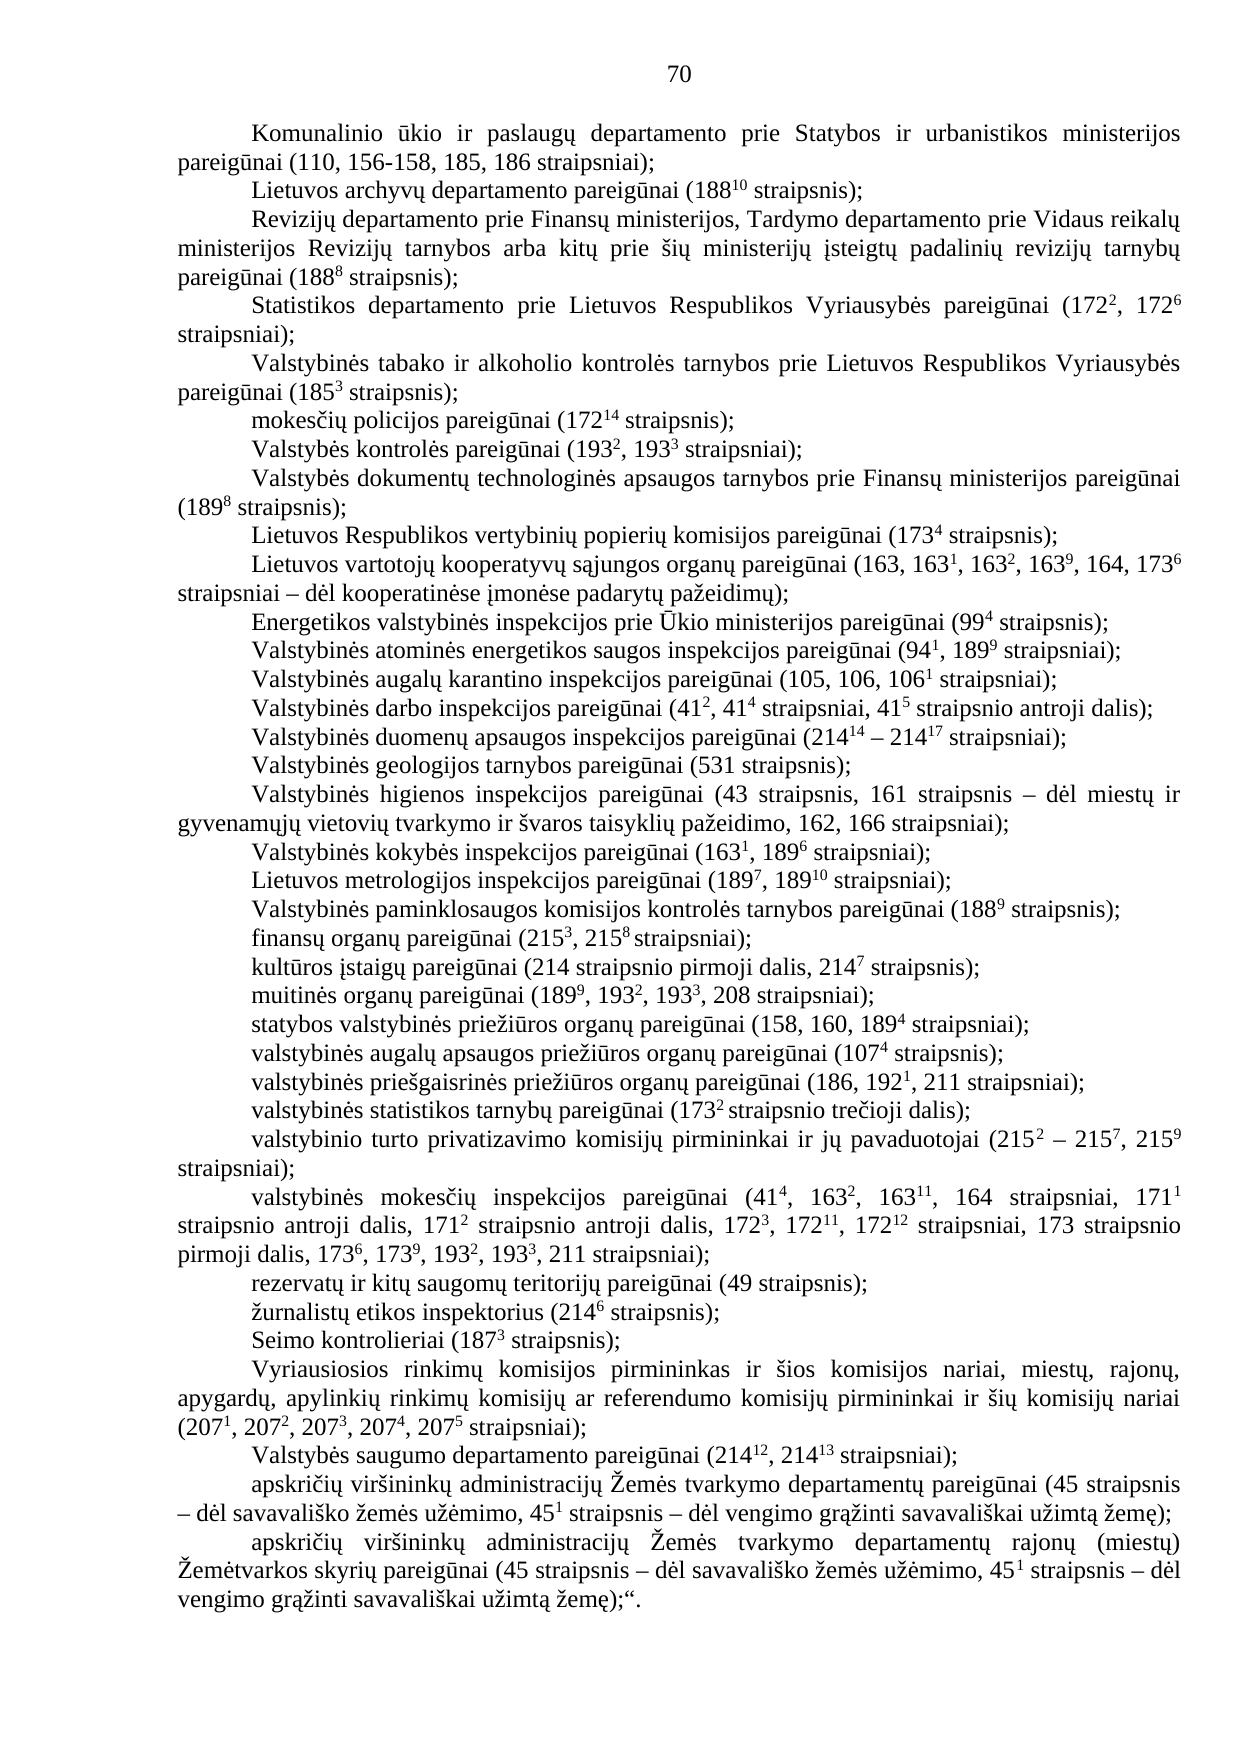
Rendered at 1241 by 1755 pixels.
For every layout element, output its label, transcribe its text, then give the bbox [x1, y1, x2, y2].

text kultūros įstaigų pareigūnai (214 straipsnio pirmoji dalis, 2147 straipsnis); [177, 952, 1181, 981]
text Valstybinės atominės energetikos saugos inspekcijos pareigūnai (941, 1899 straipsniai); [177, 636, 1181, 664]
text Lietuvos vartotojų kooperatyvų sąjungos organų pareigūnai (163, 1631, 1632, 1639, 164, 1736 straipsniai – dėl kooperatinėse įmonėse padarytų pažeidimų); [177, 549, 1181, 607]
text finansų organų pareigūnai (2153, 2158 straipsniai); [177, 923, 1181, 952]
text Komunalinio ūkio ir paslaugų departamento prie Statybos ir urbanistikos ministerijos pareigūnai (110, 156-158, 185, 186 straipsniai); [177, 118, 1181, 176]
text Energetikos valstybinės inspekcijos prie Ūkio ministerijos pareigūnai (994 straipsnis); [177, 607, 1181, 636]
text Valstybinės kokybės inspekcijos pareigūnai (1631, 1896 straipsniai); [177, 837, 1181, 866]
text valstybinės mokesčių inspekcijos pareigūnai (414, 1632, 16311, 164 straipsniai, 1711 straipsnio antroji dalis, 1712 straipsnio antroji dalis, 1723, 17211, 17212 straipsniai, 173 straipsnio pirmoji dalis, 1736, 1739, 1932, 1933, 211 straipsniai); [177, 1182, 1181, 1268]
text Seimo kontrolieriai (1873 straipsnis); [177, 1326, 1181, 1354]
text valstybinės priešgaisrinės priežiūros organų pareigūnai (186, 1921, 211 straipsniai); [177, 1067, 1181, 1096]
text apskričių viršininkų administracijų Žemės tvarkymo departamentų pareigūnai (45 straipsnis – dėl savavališko žemės užėmimo, 451 straipsnis – dėl vengimo grąžinti savavališkai užimtą žemę); [177, 1469, 1181, 1527]
text Valstybinės higienos inspekcijos pareigūnai (43 straipsnis, 161 straipsnis – dėl miestų ir gyvenamųjų vietovių tvarkymo ir švaros taisyklių pažeidimo, 162, 166 straipsniai); [177, 779, 1181, 837]
text mokesčių policijos pareigūnai (17214 straipsnis); [177, 406, 1181, 434]
text Valstybinės augalų karantino inspekcijos pareigūnai (105, 106, 1061 straipsniai); [177, 664, 1181, 693]
text valstybinės statistikos tarnybų pareigūnai (1732 straipsnio trečioji dalis); [177, 1096, 1181, 1124]
text Lietuvos archyvų departamento pareigūnai (18810 straipsnis); [177, 176, 1181, 204]
text Valstybės saugumo departamento pareigūnai (21412, 21413 straipsniai); [177, 1441, 1181, 1469]
text Valstybinės geologijos tarnybos pareigūnai (531 straipsnis); [177, 751, 1181, 779]
text Valstybinės tabako ir alkoholio kontrolės tarnybos prie Lietuvos Respublikos Vyriausybės pareigūnai (1853 straipsnis); [177, 348, 1181, 406]
text Valstybinės paminklosaugos komisijos kontrolės tarnybos pareigūnai (1889 straipsnis); [177, 894, 1181, 923]
text rezervatų ir kitų saugomų teritorijų pareigūnai (49 straipsnis); [177, 1268, 1181, 1297]
text žurnalistų etikos inspektorius (2146 straipsnis); [177, 1297, 1181, 1326]
text valstybinės augalų apsaugos priežiūros organų pareigūnai (1074 straipsnis); [177, 1038, 1181, 1067]
text valstybinio turto privatizavimo komisijų pirmininkai ir jų pavaduotojai (2152 – 2157, 2159 straipsniai); [177, 1124, 1181, 1182]
text Lietuvos Respublikos vertybinių popierių komisijos pareigūnai (1734 straipsnis); [177, 521, 1181, 549]
text muitinės organų pareigūnai (1899, 1932, 1933, 208 straipsniai); [177, 981, 1181, 1009]
text Revizijų departamento prie Finansų ministerijos, Tardymo departamento prie Vidaus reikalų ministerijos Revizijų tarnybos arba kitų prie šių ministerijų įsteigtų padalinių revizijų tarnybų pareigūnai (1888 straipsnis); [177, 204, 1181, 291]
text Valstybinės duomenų apsaugos inspekcijos pareigūnai (21414 – 21417 straipsniai); [177, 722, 1181, 751]
text statybos valstybinės priežiūros organų pareigūnai (158, 160, 1894 straipsniai); [177, 1009, 1181, 1038]
text Valstybės dokumentų technologinės apsaugos tarnybos prie Finansų ministerijos pareigūnai (1898 straipsnis); [177, 463, 1181, 521]
text Valstybinės darbo inspekcijos pareigūnai (412, 414 straipsniai, 415 straipsnio antroji dalis); [177, 693, 1181, 722]
text Valstybės kontrolės pareigūnai (1932, 1933 straipsniai); [177, 434, 1181, 463]
text Statistikos departamento prie Lietuvos Respublikos Vyriausybės pareigūnai (1722, 1726 straipsniai); [177, 291, 1181, 348]
text apskričių viršininkų administracijų Žemės tvarkymo departamentų rajonų (miestų) Žemėtvarkos skyrių pareigūnai (45 straipsnis – dėl savavališko žemės užėmimo, 451 straipsnis – dėl vengimo grąžinti savavališkai užimtą žemę);“. [177, 1527, 1181, 1613]
text Lietuvos metrologijos inspekcijos pareigūnai (1897, 18910 straipsniai); [177, 866, 1181, 894]
text Vyriausiosios rinkimų komisijos pirmininkas ir šios komisijos nariai, miestų, rajonų, apygardų, apylinkių rinkimų komisijų ar referendumo komisijų pirmininkai ir šių komisijų nariai (2071, 2072, 2073, 2074, 2075 straipsniai); [177, 1354, 1181, 1441]
